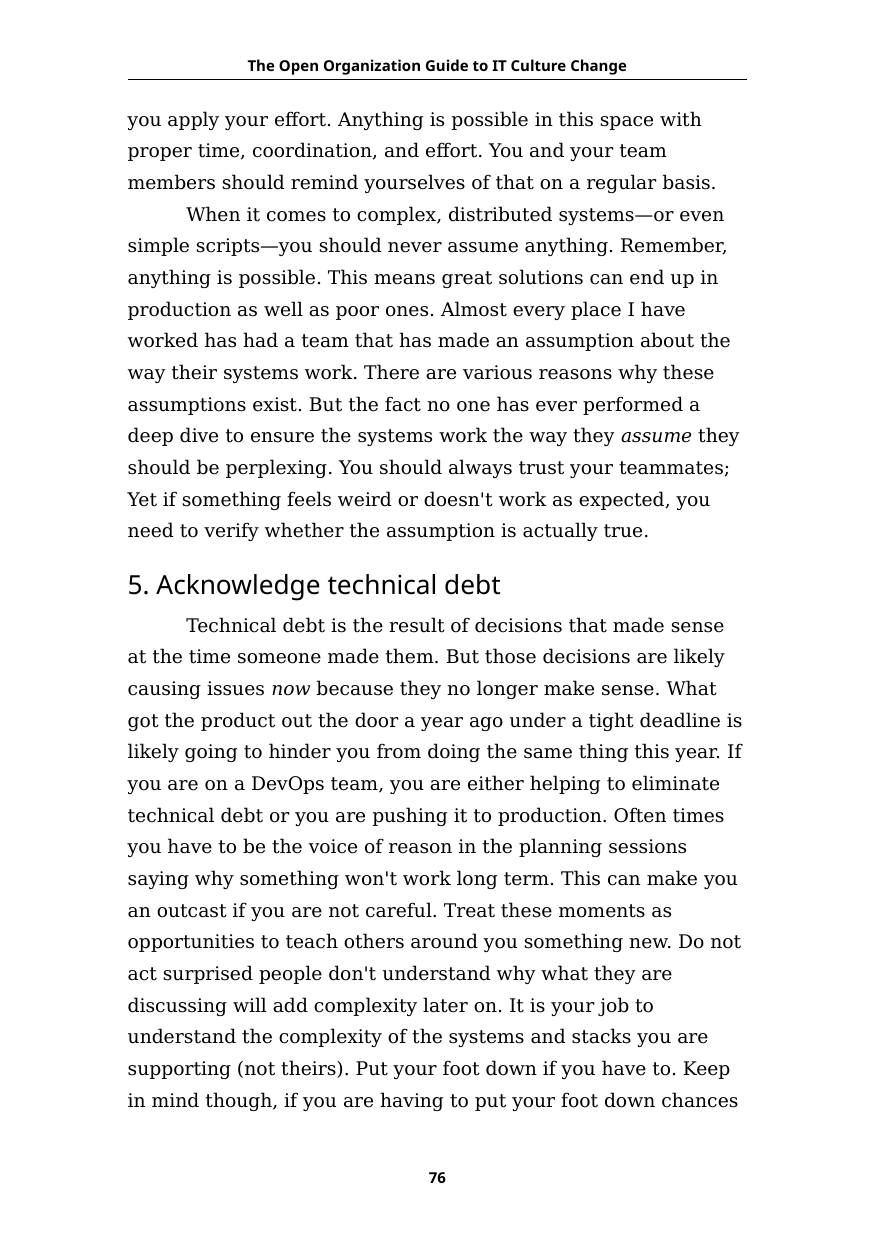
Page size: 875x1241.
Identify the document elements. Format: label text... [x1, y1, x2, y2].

text Technical debt is the result of decisions that made sense at the time someone made them. But those decisions are likely causing issues now because they no longer make sense. What got the product out the door a year ago under a tight deadline is likely going to hinder you from doing the same thing this year. If you are on a DevOps team, you are either helping to eliminate technical debt or you are pushing it to production. Often times you have to be the voice of reason in the planning sessions saying why something won't work long term. This can make you an outcast if you are not careful. Treat these moments as opportunities to teach others around you something new. Do not act surprised people don't understand why what they are discussing will add complexity later on. It is your job to understand the complexity of the systems and stacks you are supporting (not theirs). Put your foot down if you have to. Keep in mind though, if you are having to put your foot down chances [127, 615, 747, 1112]
subtitle 5. Acknowledge technical debt [127, 567, 747, 602]
text you apply your effort. Anything is possible in this space with proper time, coordination, and effort. You and your team members should remind yourselves of that on a regular basis. [127, 109, 747, 194]
text When it comes to complex, distributed systems—or even simple scripts—you should never assume anything. Remember, anything is possible. This means great solutions can end up in production as well as poor ones. Almost every place I have worked has had a team that has made an assumption about the way their systems work. There are various reasons why these assumptions exist. But the fact no one has ever performed a deep dive to ensure the systems work the way they assume they should be perplexing. You should always trust your teammates; Yet if something feels weird or doesn't work as expected, you need to verify whether the assumption is actually true. [127, 204, 747, 542]
